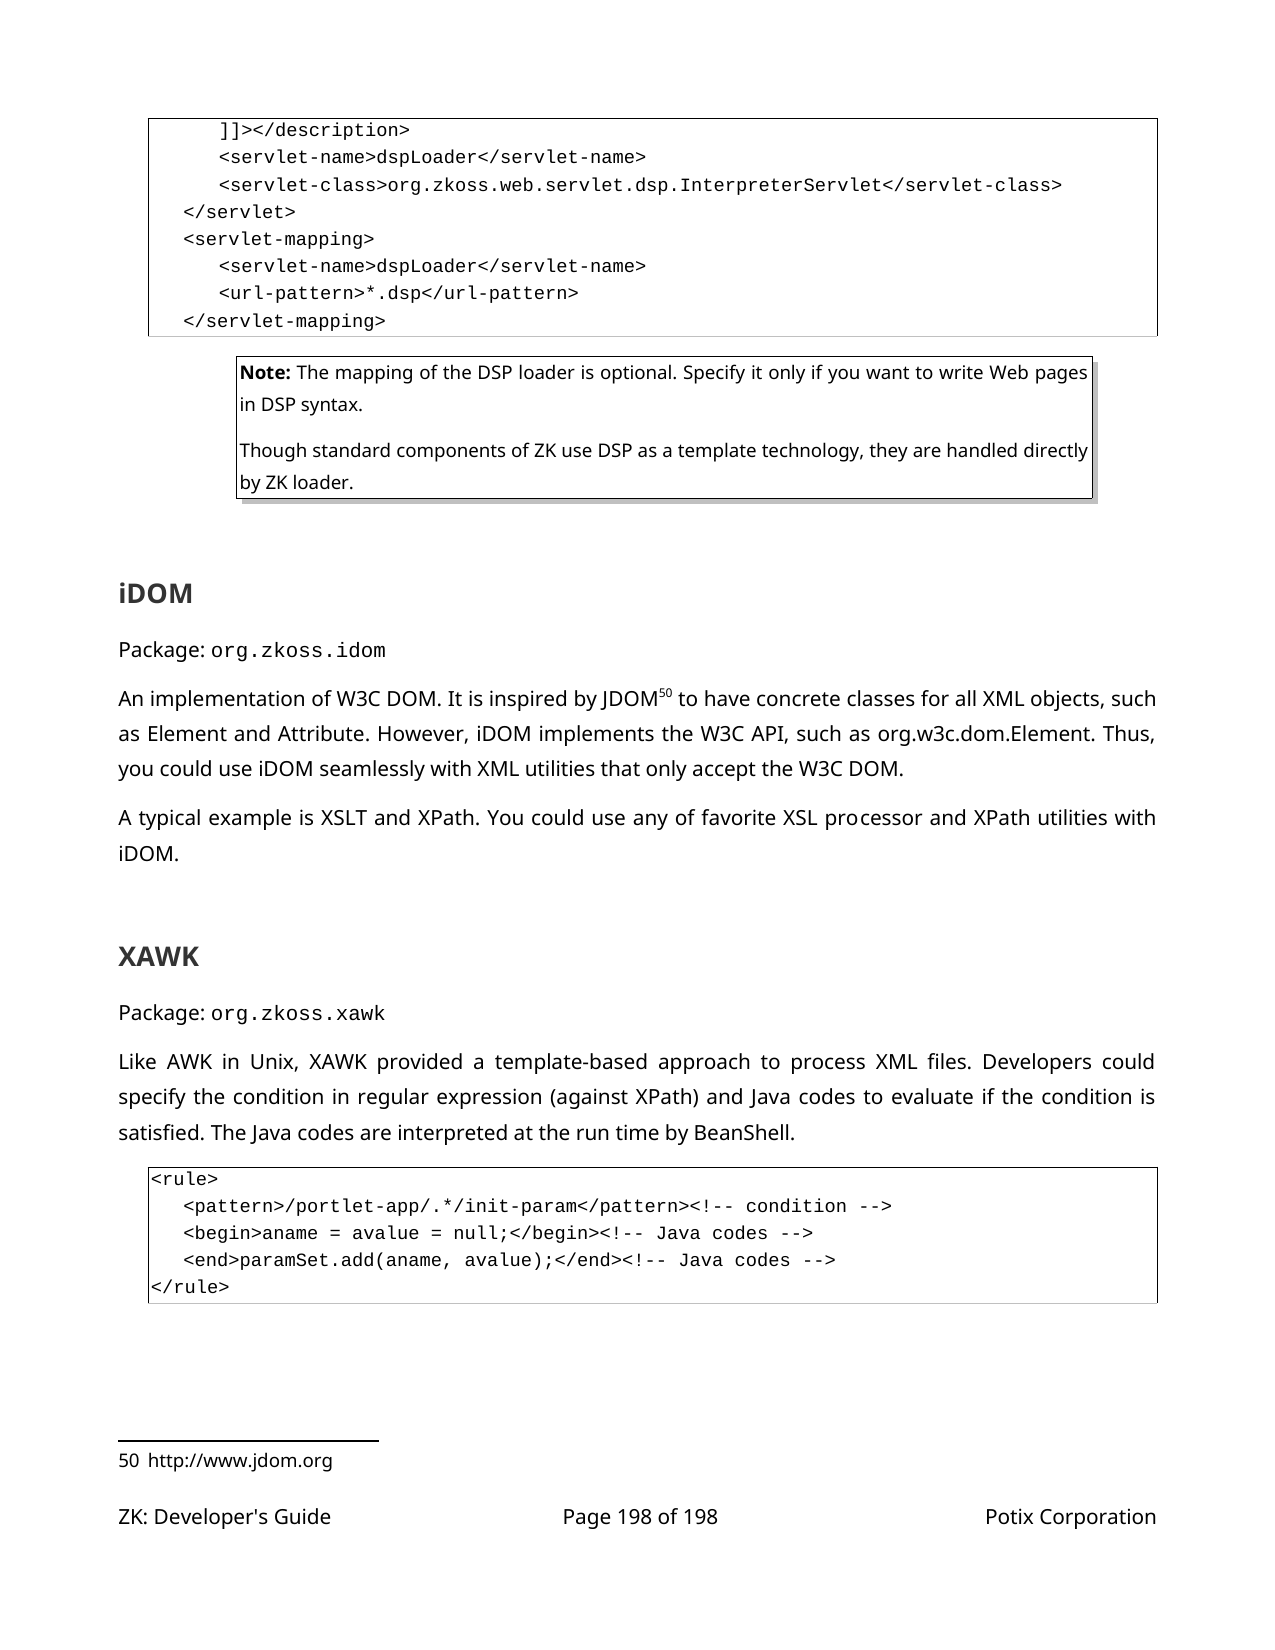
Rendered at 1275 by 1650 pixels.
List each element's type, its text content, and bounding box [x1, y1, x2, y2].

text Like AWK in Unix, XAWK provided a template-based approach to process XML files. Developers could specify the condition in regular expression (against XPath) and Java codes to evaluate if the condition is satisfied. The Java codes are interpreted at the run time by BeanShell. [118, 1047, 1157, 1146]
text <end>paramSet.add(aname, avalue);</end><!-- Java codes --> [149, 1248, 1157, 1272]
text Package: org.zkoss.idom [118, 635, 1157, 663]
text <pattern>/portlet-app/.*/init-param</pattern><!-- condition --> [149, 1194, 1157, 1218]
text A typical example is XSLT and XPath. You could use any of favorite XSL processor and XPath utilities with iDOM. [118, 803, 1157, 867]
subtitle iDOM [118, 574, 1157, 611]
subtitle XAWK [118, 938, 1157, 974]
text </rule> [149, 1275, 1157, 1303]
text Though standard components of ZK use DSP as a template technology, they are handled directly by ZK loader. [237, 434, 1092, 498]
text <servlet-class>org.zkoss.web.servlet.dsp.InterpreterServlet</servlet-class> [149, 172, 1157, 197]
text Note: The mapping of the DSP loader is optional. Specify it only if you want to write Web pages in DSP syntax. [237, 357, 1092, 417]
text <servlet-mapping> [149, 227, 1157, 251]
text <rule> [149, 1168, 1157, 1191]
text <servlet-name>dspLoader</servlet-name> [149, 254, 1157, 278]
text <begin>aname = avalue = null;</begin><!-- Java codes --> [149, 1221, 1157, 1245]
text </servlet-mapping> [149, 308, 1157, 336]
text ]]></description> [149, 119, 1157, 142]
text </servlet> [149, 200, 1157, 224]
text Package: org.zkoss.xawk [118, 998, 1157, 1027]
text An implementation of W3C DOM. It is inspired by JDOM to have concrete classes for all XML objects, such as Element and Attribute. However, iDOM implements the W3C API, such as org.w3c.dom.Element. Thus, you could use iDOM seamlessly with XML utilities that only accept the W3C DOM. [118, 684, 1157, 783]
text <url-pattern>*.dsp</url-pattern> [149, 281, 1157, 306]
text <servlet-name>dspLoader</servlet-name> [149, 145, 1157, 169]
text http://www.jdom.org [118, 1447, 1157, 1473]
